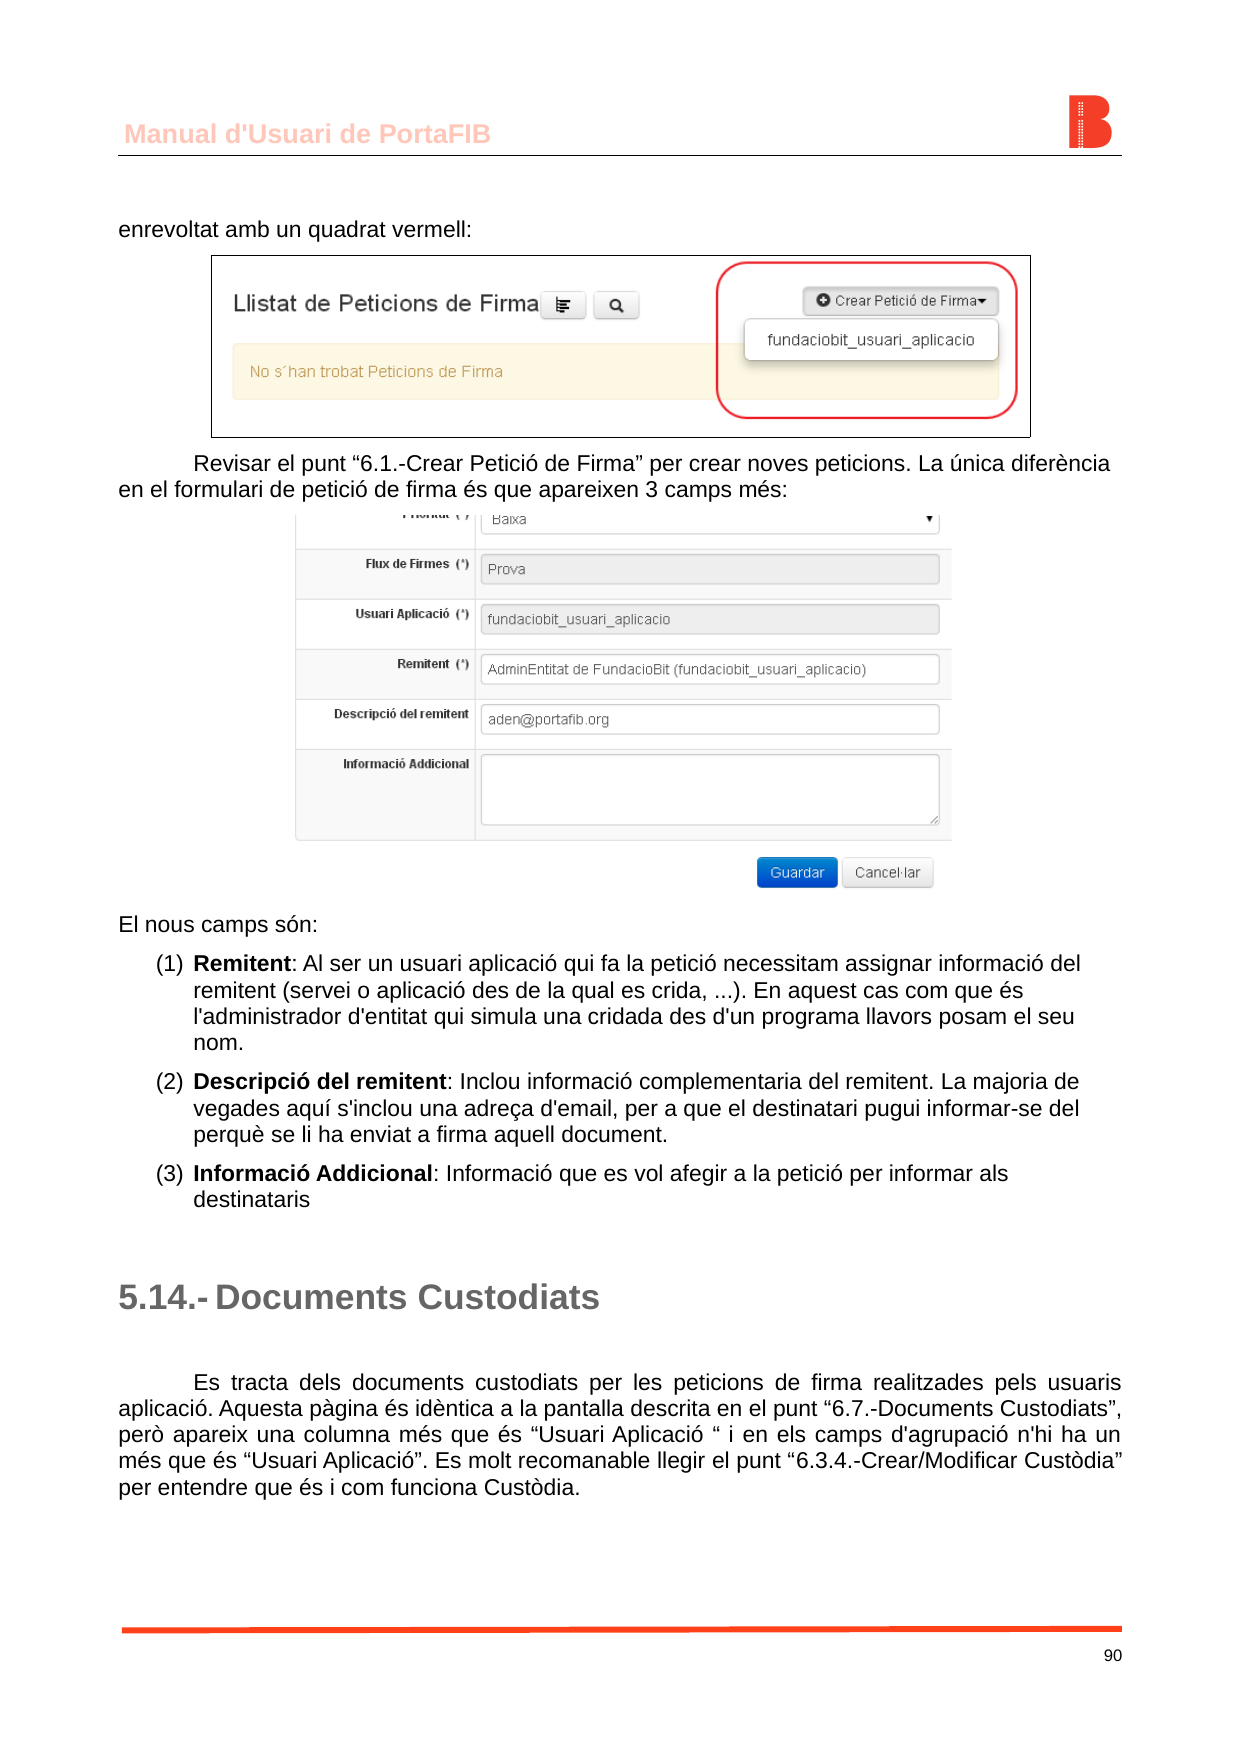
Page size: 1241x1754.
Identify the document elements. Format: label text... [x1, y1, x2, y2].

picture [288, 515, 952, 899]
text Es tracta dels documents custodiats per les peticions de firma realitzades pels usuaris aplicació. Aquesta pàgina és idèntica a la pantalla descrita en el punt “6.7.-Documents Custodiats”, però apareix una columna més que és “Usuari Aplicació “ i en els camps d'agrupació n'hi ha un més que és “Usuari Aplicació”. Es molt recomanable llegir el punt “6.3.4.-Crear/Modificar Custòdia” per entendre que és i com funciona Custòdia. [118, 1368, 1122, 1500]
text enrevoltat amb un quadrat vermell: [118, 216, 1122, 242]
subtitle Documents Custodiats [118, 1276, 1122, 1317]
picture [213, 257, 1027, 435]
picture [1063, 94, 1117, 150]
text El nous camps són: [118, 911, 1122, 938]
list Informació Addicional: Informació que es vol afegir a la petició per informar als destinataris [156, 1160, 1122, 1212]
text Revisar el punt “6.1.-Crear Petició de Firma” per crear noves peticions. La única diferència en el formulari de petició de firma és que apareixen 3 camps més: [118, 450, 1122, 502]
list Descripció del remitent: Inclou informació complementaria del remitent. La majoria de vegades aquí s'inclou una adreça d'email, per a que el destinatari pugui informar-se del perquè se li ha enviat a firma aquell document. [156, 1068, 1122, 1147]
list Remitent: Al ser un usuari aplicació qui fa la petició necessitam assignar informació del remitent (servei o aplicació des de la qual es crida, ...). En aquest cas com que és l'administrador d'entitat qui simula una cridada des d'un programa llavors posam el seu nom. [156, 950, 1122, 1056]
